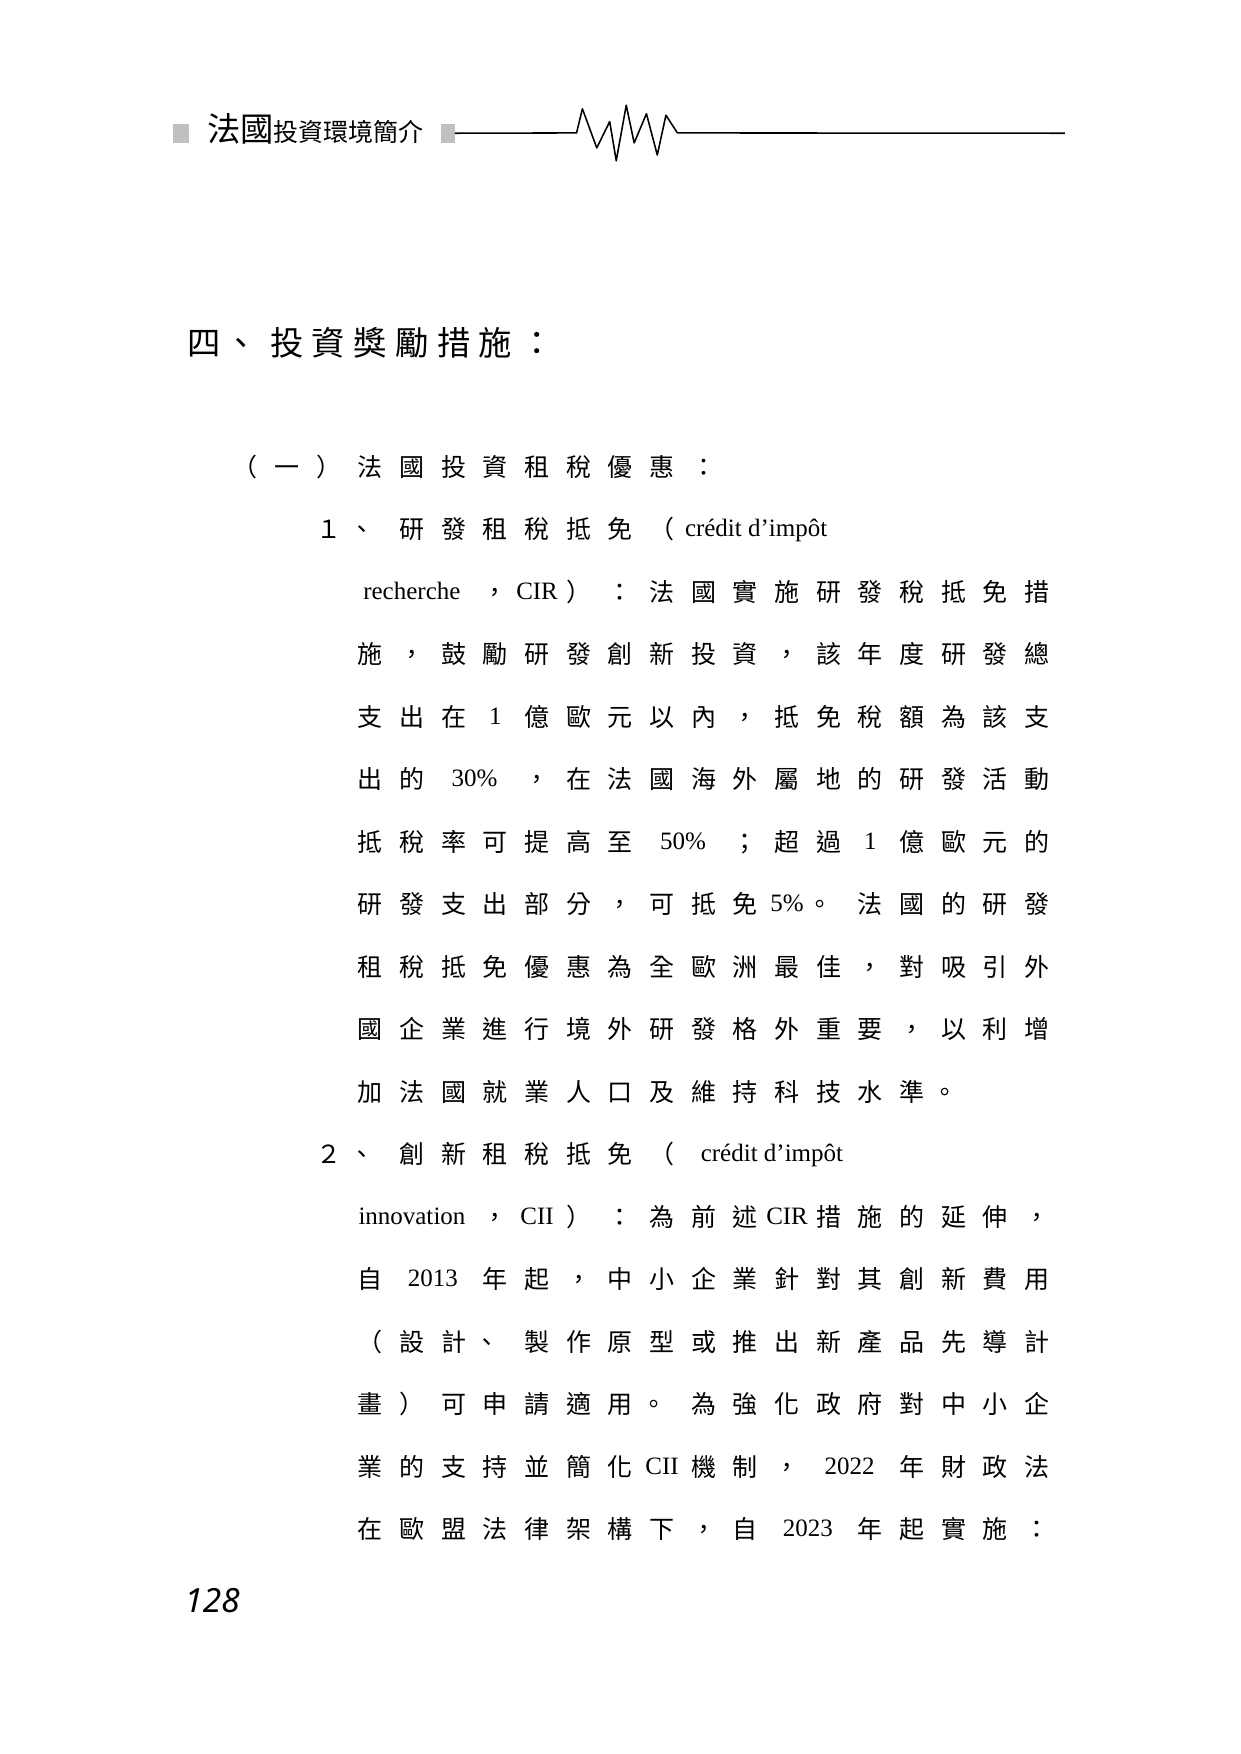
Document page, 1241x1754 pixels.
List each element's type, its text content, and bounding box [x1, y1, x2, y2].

text １、研發租稅抵免（crédit d’impôt recherche，CIR）：法國實施研發稅抵免措施，鼓勵研發創新投資，該年度研發總支出在1億歐元以內，抵免稅額為該支出的30%，在法國海外屬地的研發活動抵稅率可提高至50%；超過1億歐元的研發支出部分，可抵免5%。法國的研發租稅抵免優惠為全歐洲最佳，對吸引外國企業進行境外研發格外重要，以利增加法國就業人口及維持科技水準。 [281, 486, 1058, 1111]
text ２、創新租稅抵免（crédit d’impôt innovation，CII）：為前述CIR措施的延伸，自2013年起，中小企業針對其創新費用（設計、製作原型或推出新產品先導計畫）可申請適用。為強化政府對中小企業的支持並簡化CII機制，2022年財政法在歐盟法律架構下，自2023年起實施： [281, 1111, 1058, 1549]
text （一）法國投資租稅優惠： [207, 424, 1058, 486]
text 四、投資獎勵措施： [183, 299, 1058, 361]
